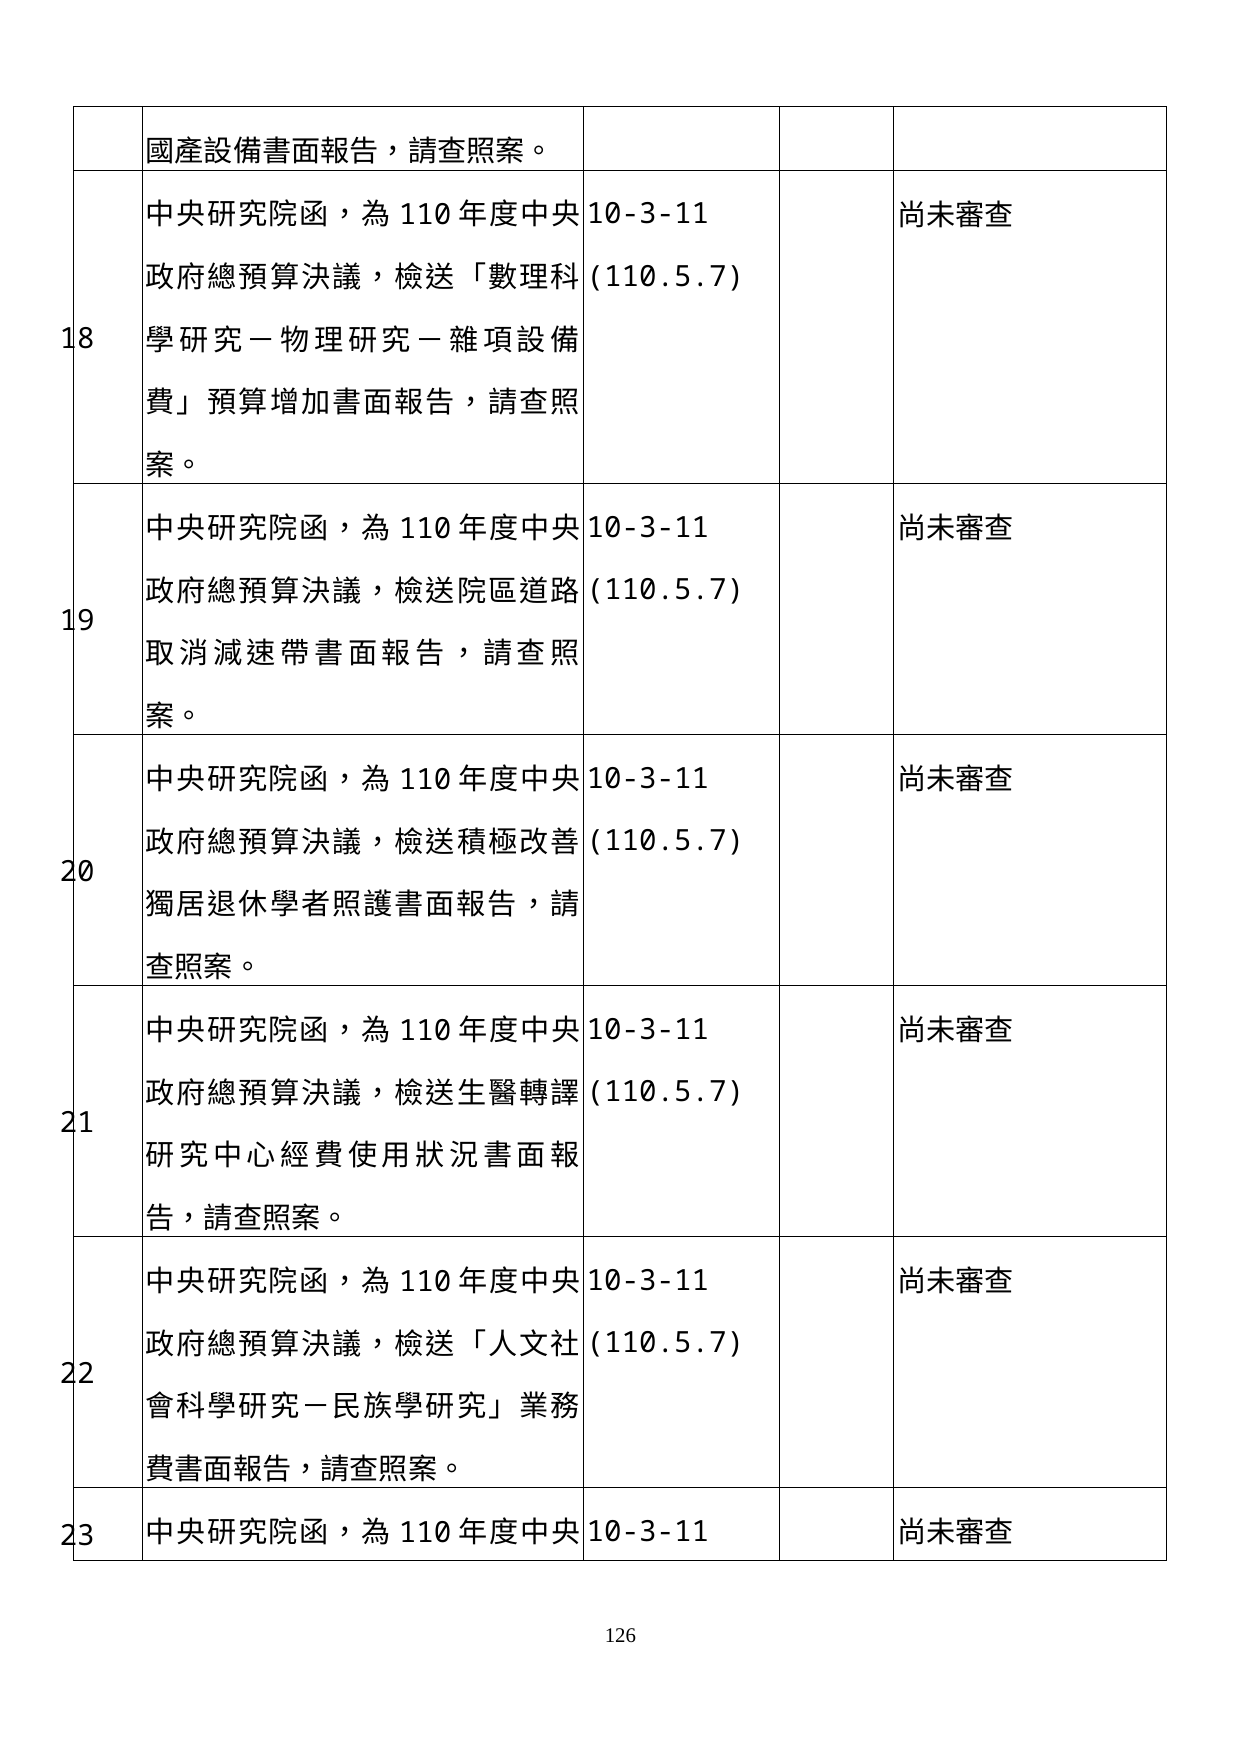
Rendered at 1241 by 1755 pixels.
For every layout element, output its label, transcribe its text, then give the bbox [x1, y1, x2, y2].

table_cell 尚未審查 [894, 735, 1166, 985]
table_cell 中央研究院函，為110年度中央政府總預算決議，檢送積極改善獨居退休學者照護書面報告，請查照案。 [143, 735, 583, 985]
table_cell [74, 1237, 142, 1487]
table_cell [584, 107, 779, 169]
table_cell [780, 986, 893, 1236]
table_cell 10-3-11 (110.5.7) [584, 986, 779, 1236]
table_cell [780, 1488, 893, 1560]
table_cell [74, 107, 142, 169]
table_cell 10-3-11 (110.5.7) [584, 171, 779, 483]
table_cell 尚未審查 [894, 484, 1166, 734]
table_cell 國產設備書面報告，請查照案。 [143, 107, 583, 169]
table_cell 尚未審查 [894, 1488, 1166, 1560]
table_cell [780, 107, 893, 169]
table_cell 中央研究院函，為110年度中央政府總預算決議，檢送生醫轉譯研究中心經費使用狀況書面報告，請查照案。 [143, 986, 583, 1236]
table_cell 10-3-11 (110.5.7) [584, 735, 779, 985]
table_cell [74, 484, 142, 734]
table_cell [74, 171, 142, 483]
table_cell 中央研究院函，為110年度中央政府總預算決議，檢送「人文社會科學研究－民族學研究」業務費書面報告，請查照案。 [143, 1237, 583, 1487]
table_cell [74, 735, 142, 985]
table_cell 10-3-11 [584, 1488, 779, 1560]
table_cell [780, 1237, 893, 1487]
table_cell 中央研究院函，為110年度中央政府總預算決議，檢送「數理科學研究－物理研究－雜項設備費」預算增加書面報告，請查照案。 [143, 171, 583, 483]
table_cell [780, 735, 893, 985]
table_cell 10-3-11 (110.5.7) [584, 484, 779, 734]
table_cell 10-3-11 (110.5.7) [584, 1237, 779, 1487]
table_cell [74, 1488, 142, 1560]
table_cell 尚未審查 [894, 1237, 1166, 1487]
table_cell 中央研究院函，為110年度中央 [143, 1488, 583, 1560]
table_cell 尚未審查 [894, 171, 1166, 483]
table_cell [780, 171, 893, 483]
table_cell [74, 986, 142, 1236]
table_cell [894, 107, 1166, 169]
table_cell 尚未審查 [894, 986, 1166, 1236]
table_cell [780, 484, 893, 734]
table_cell 中央研究院函，為110年度中央政府總預算決議，檢送院區道路取消減速帶書面報告，請查照案。 [143, 484, 583, 734]
